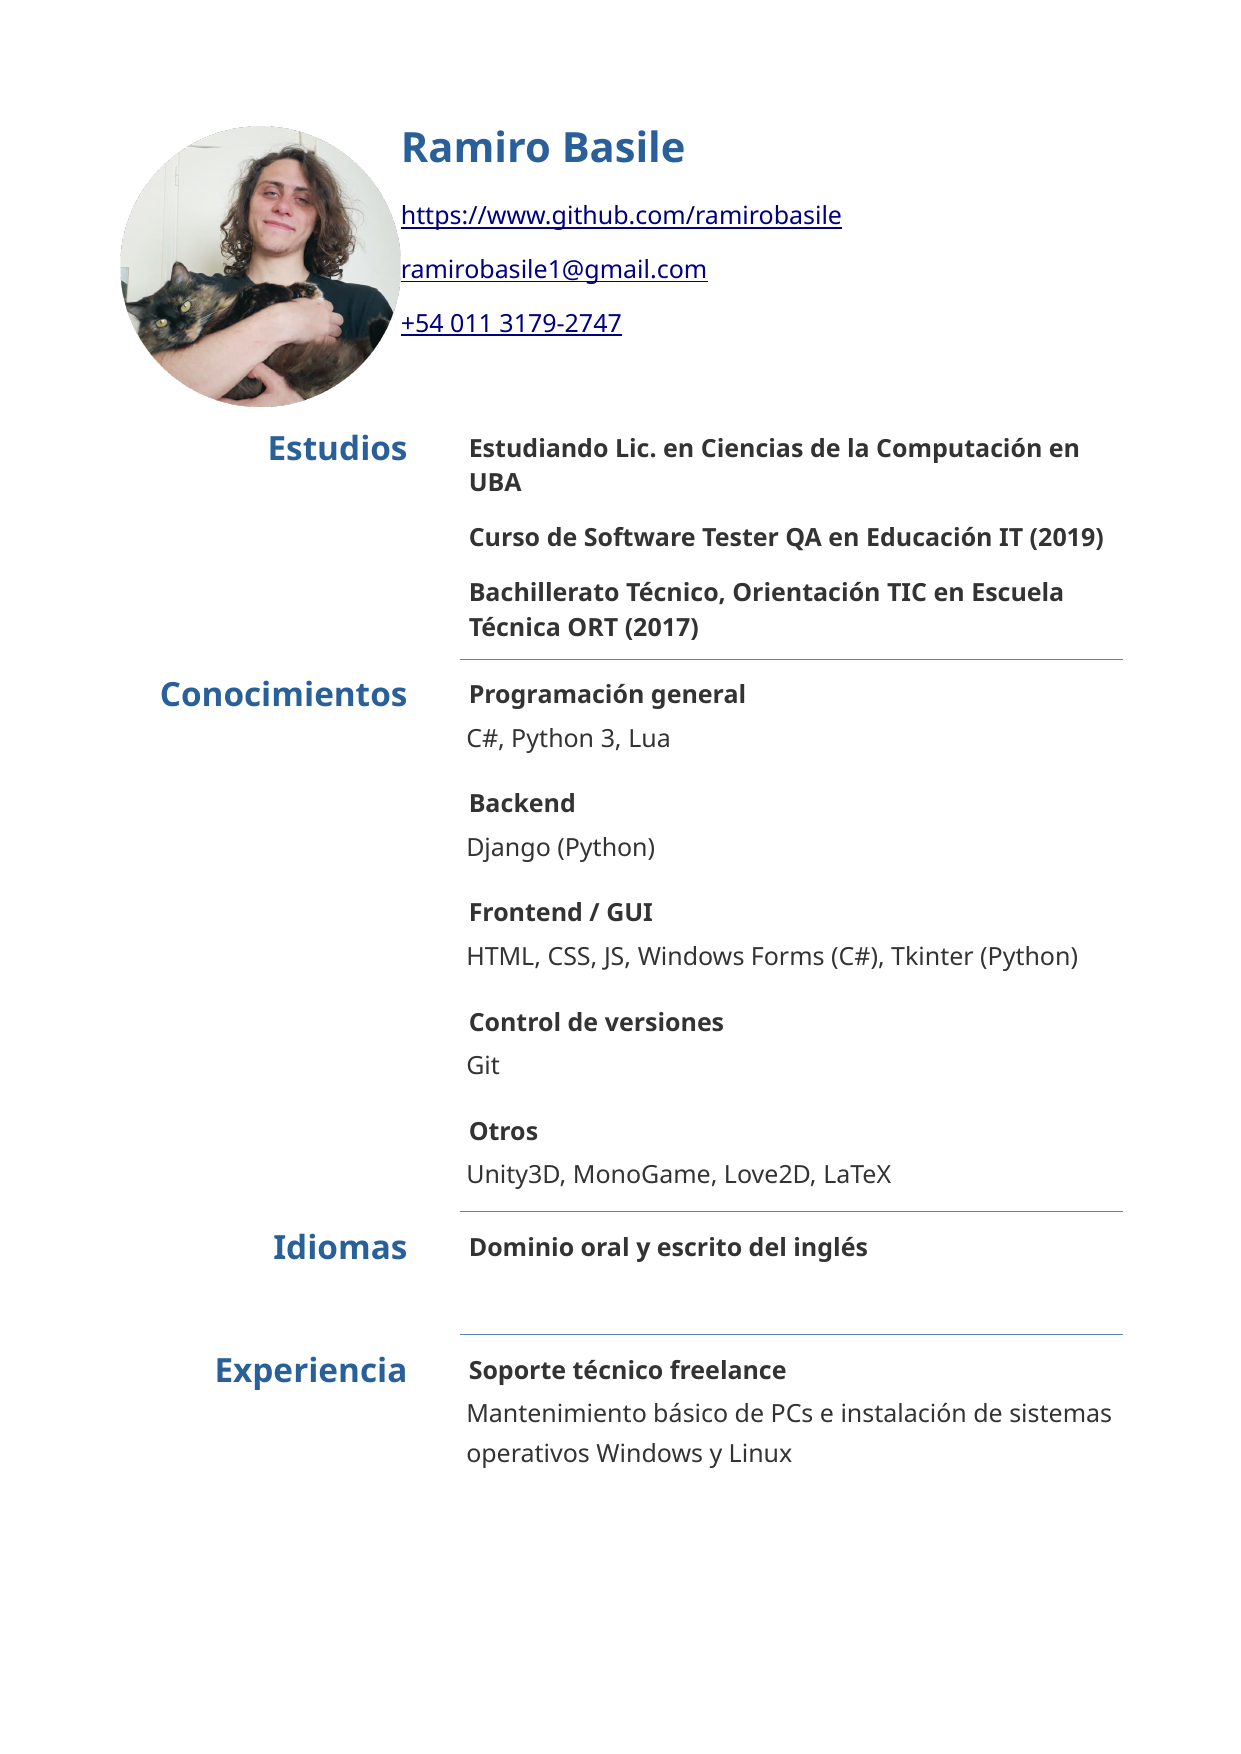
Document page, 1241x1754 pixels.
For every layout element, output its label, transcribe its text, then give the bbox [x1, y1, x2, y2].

table_cell Dominio oral y escrito del inglés [460, 1212, 1123, 1334]
table_header Estudiando Lic. en Ciencias de la Computación en UBA Curso de Software Tester QA en Educación IT (2019) Bachillerato Técnico, Orientación TIC en Escuela Técnica ORT (2017) [460, 413, 1123, 658]
text https://www.github.com/ramirobasile [401, 198, 1122, 232]
table_cell Conocimientos [118, 659, 460, 1211]
table_cell Experiencia [118, 1334, 460, 1490]
table_cell Soporte técnico freelance Mantenimiento básico de PCs e instalación de sistemas operativos Windows y Linux [460, 1335, 1123, 1490]
table_cell Idiomas [118, 1211, 460, 1334]
text Ramiro Basile [118, 118, 1122, 175]
text ramirobasile1@gmail.com [401, 252, 1122, 286]
table_cell Programación general C#, Python 3, Lua Backend Django (Python) Frontend / GUI HTML, CSS, JS, Windows Forms (C#), Tkinter (Python) Control de versiones Git Otros Unity3D, MonoGame, Love2D, LaTeX [460, 660, 1123, 1211]
table_header Estudios [118, 413, 460, 658]
picture [120, 126, 401, 407]
text +54 011 3179-2747 [401, 305, 1122, 339]
